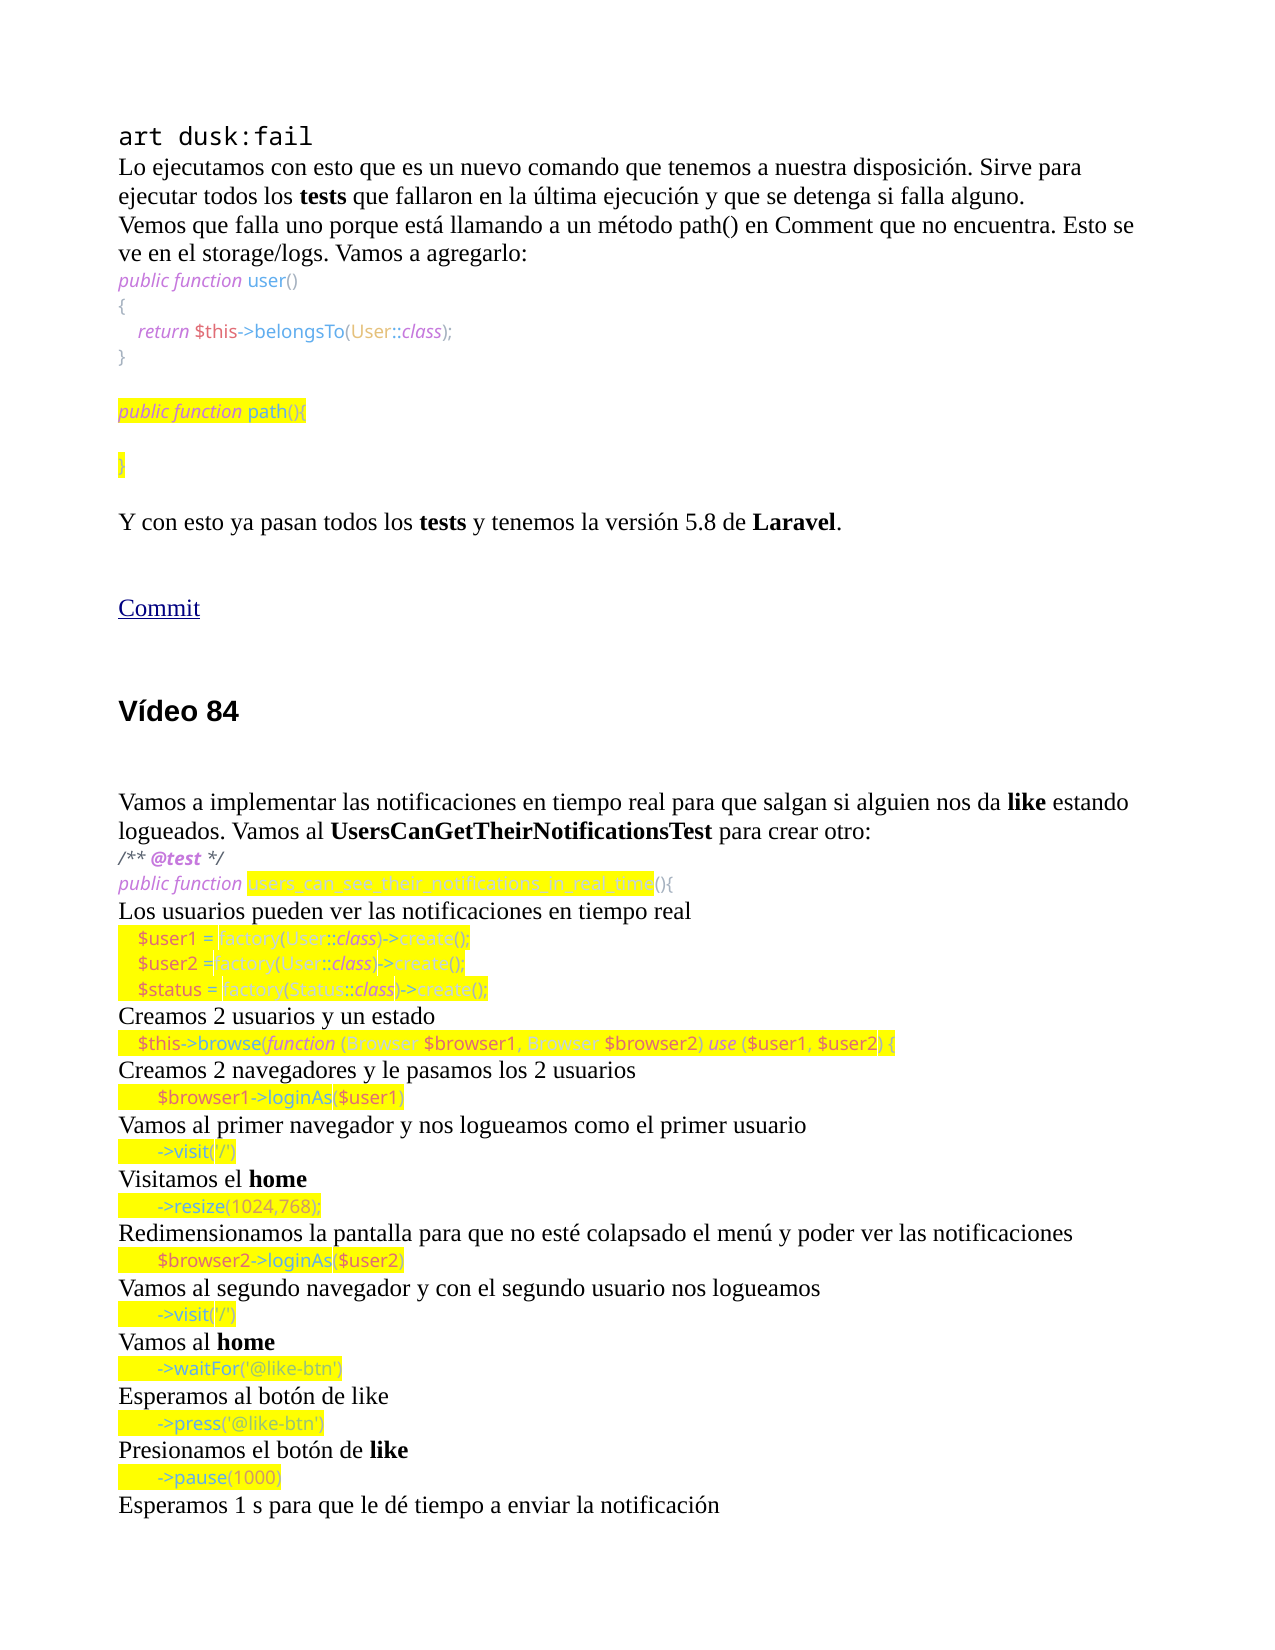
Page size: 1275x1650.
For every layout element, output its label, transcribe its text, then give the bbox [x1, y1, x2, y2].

text ->resize(1024,768); Redimensionamos la pantalla para que no esté colapsado el menú y poder ver las notificaciones [118, 1193, 1157, 1247]
text Vemos que falla uno porque está llamando a un método path() en Comment que no encuentra. Esto se ve en el storage/logs. Vamos a agregarlo: [118, 210, 1157, 267]
text ->visit('/') Visitamos el home [118, 1139, 1157, 1193]
text Commit [118, 593, 1157, 622]
text Y con esto ya pasan todos los tests y tenemos la versión 5.8 de Laravel. [118, 507, 1157, 535]
text ->visit('/') Vamos al home ->waitFor('@like-btn') [118, 1301, 1157, 1381]
text ->press('@like-btn') Presionamos el botón de like [118, 1410, 1157, 1464]
text Esperamos al botón de like [118, 1381, 1157, 1410]
text art dusk:fail Lo ejecutamos con esto que es un nuevo comando que tenemos a nuestra disposición. Sirve para ejecutar todos los tests que fallaron en la última ejecución y que se detenga si falla alguno. [118, 118, 1157, 210]
text ->pause(1000) [118, 1464, 1157, 1490]
text $browser1->loginAs($user1) Vamos al primer navegador y nos logueamos como el primer usuario [118, 1084, 1157, 1139]
text public function user() { return $this->belongsTo(User::class); } public function path(){ } [118, 267, 1157, 478]
text Vamos a implementar las notificaciones en tiempo real para que salgan si alguien nos da like estando logueados. Vamos al UsersCanGetTheirNotificationsTest para crear otro: [118, 787, 1157, 845]
text $browser2->loginAs($user2) Vamos al segundo navegador y con el segundo usuario nos logueamos [118, 1247, 1157, 1301]
subtitle Vídeo 84 [118, 694, 1157, 727]
text /** @test */ public function users_can_see_their_notifications_in_real_time(){ Los usuarios pueden ver las notificaciones en tiempo real [118, 845, 1157, 925]
text Esperamos 1 s para que le dé tiempo a enviar la notificación [118, 1490, 1157, 1518]
text $user1 = factory(User::class)->create(); $user2 =factory(User::class)->create(); $status = factory(Status::class)->create(); Creamos 2 usuarios y un estado $this->browse(function (Browser $browser1, Browser $browser2) use ($user1, $user2) { Creamos 2 navegadores y le pasamos los 2 usuarios [118, 925, 1157, 1084]
